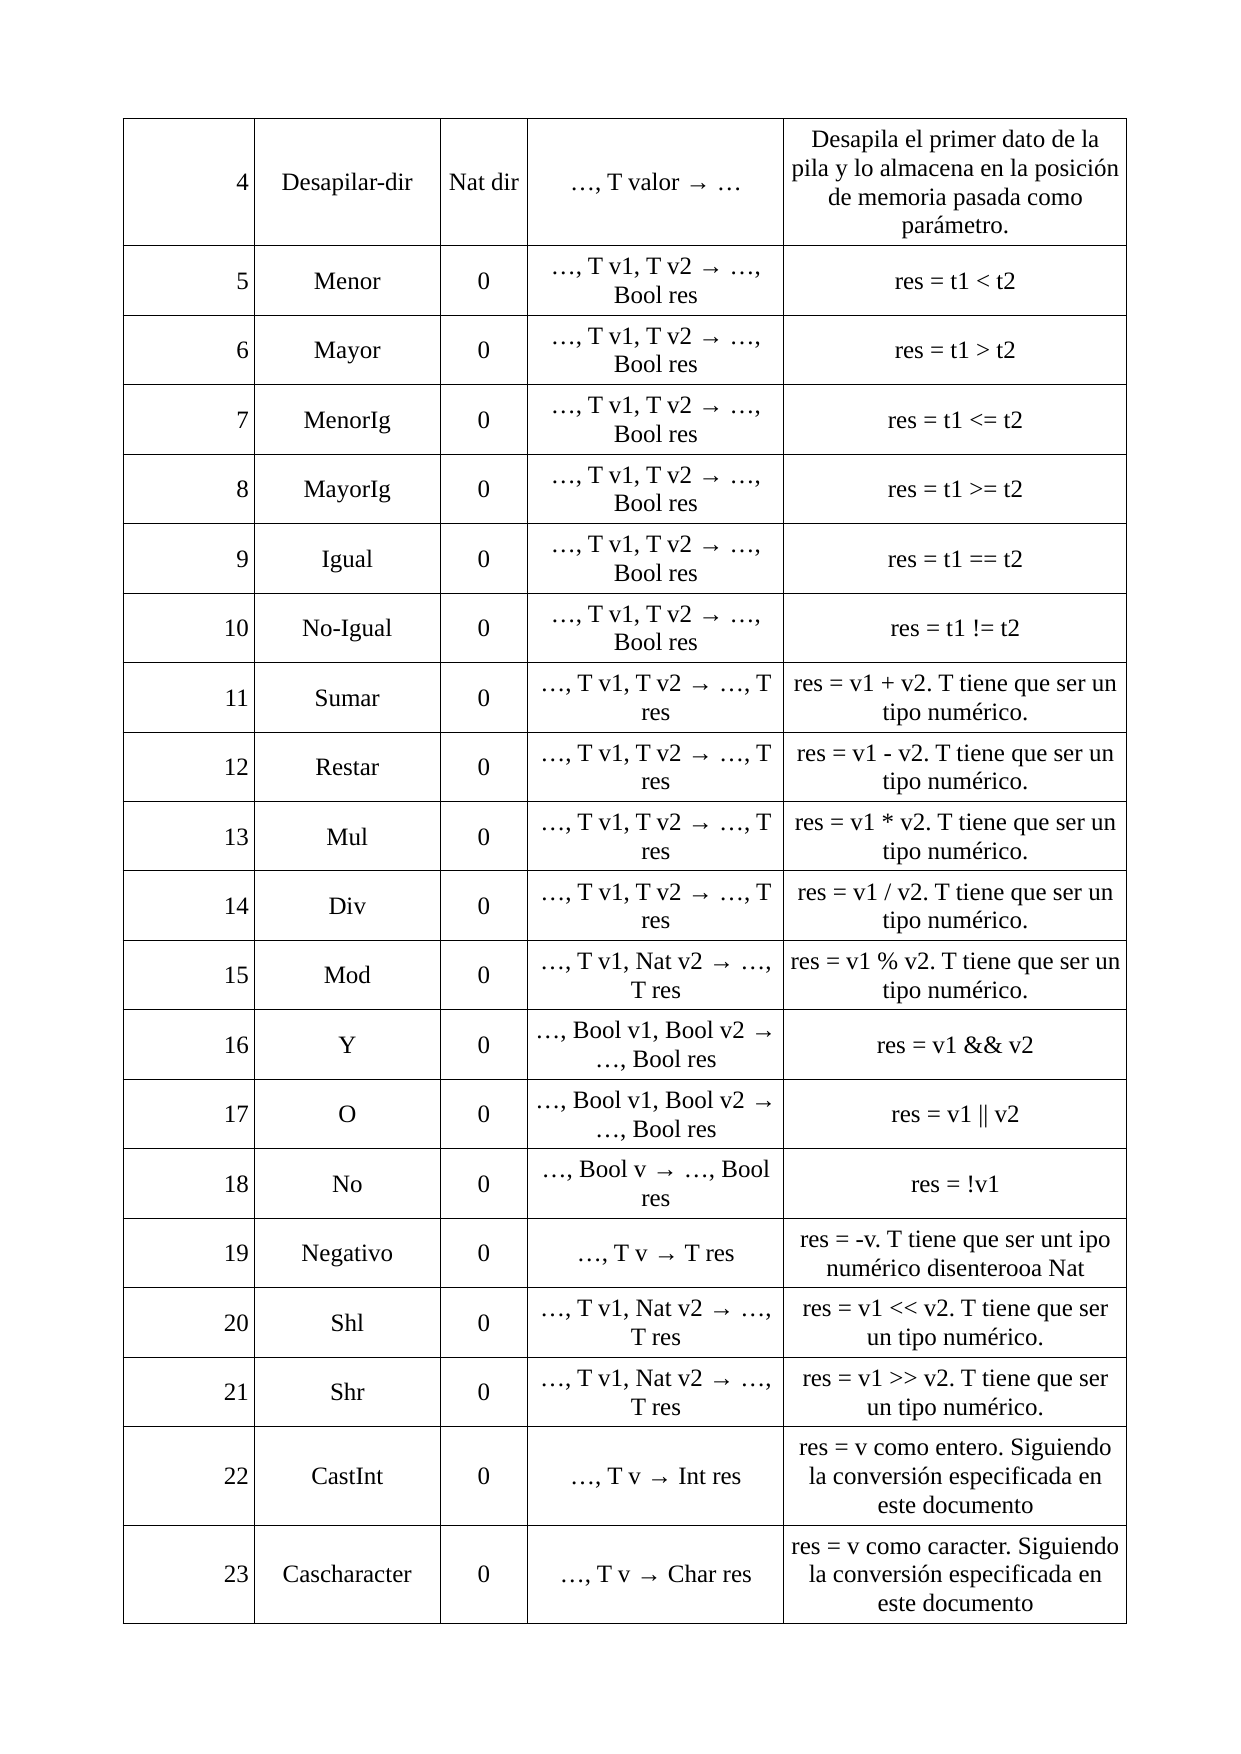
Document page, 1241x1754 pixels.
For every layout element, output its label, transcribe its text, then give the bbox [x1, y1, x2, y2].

table_cell 0 [441, 455, 527, 523]
table_cell 15 [124, 941, 254, 1009]
table_cell res = v1 - v2. T tiene que ser un tipo numérico. [784, 733, 1126, 801]
table_cell Desapilar-dir [255, 119, 440, 245]
table_cell 16 [124, 1010, 254, 1079]
table_cell CastInt [255, 1427, 440, 1524]
table_cell …, T v → T res [528, 1219, 783, 1287]
table_cell 5 [124, 246, 254, 314]
table_cell 0 [441, 316, 527, 384]
table_cell …, T v1, T v2 → …, T res [528, 663, 783, 731]
table_cell …, Bool v1, Bool v2 → …, Bool res [528, 1080, 783, 1148]
table_cell …, Bool v → …, Bool res [528, 1149, 783, 1218]
table_cell …, T v1, T v2 → …, T res [528, 733, 783, 801]
table_cell …, T v1, T v2 → …, T res [528, 802, 783, 870]
table_cell 0 [441, 1427, 527, 1524]
table_cell res = t1 >= t2 [784, 455, 1126, 523]
table_cell res = v1 * v2. T tiene que ser un tipo numérico. [784, 802, 1126, 870]
table_cell Menor [255, 246, 440, 314]
table_cell …, T valor → … [528, 119, 783, 245]
table_cell 0 [441, 594, 527, 662]
table_cell Mayor [255, 316, 440, 384]
table_cell res = v1 << v2. T tiene que ser un tipo numérico. [784, 1288, 1126, 1357]
table_cell 0 [441, 1080, 527, 1148]
table_cell 12 [124, 733, 254, 801]
table_cell res = t1 > t2 [784, 316, 1126, 384]
table_cell res = v1 || v2 [784, 1080, 1126, 1148]
table_cell 8 [124, 455, 254, 523]
table_cell 14 [124, 871, 254, 940]
table_cell Mod [255, 941, 440, 1009]
table_cell 17 [124, 1080, 254, 1148]
table_cell 0 [441, 1010, 527, 1079]
table_cell res = v1 / v2. T tiene que ser un tipo numérico. [784, 871, 1126, 940]
table_cell …, Bool v1, Bool v2 → …, Bool res [528, 1010, 783, 1079]
table_cell Shr [255, 1358, 440, 1426]
table_cell …, T v1, T v2 → …, Bool res [528, 385, 783, 453]
table_cell 0 [441, 802, 527, 870]
table_cell res = t1 != t2 [784, 594, 1126, 662]
table_cell …, T v1, T v2 → …, T res [528, 871, 783, 940]
table_cell 0 [441, 385, 527, 453]
table_cell No [255, 1149, 440, 1218]
table_cell …, T v → Char res [528, 1526, 783, 1623]
table_cell MenorIg [255, 385, 440, 453]
table_cell 7 [124, 385, 254, 453]
table_cell res = v como caracter. Siguiendo la conversión especificada en este documento [784, 1526, 1126, 1623]
table_cell 6 [124, 316, 254, 384]
table_cell 23 [124, 1526, 254, 1623]
table_cell 18 [124, 1149, 254, 1218]
table_cell …, T v1, T v2 → …, Bool res [528, 455, 783, 523]
table_cell …, T v1, Nat v2 → …, T res [528, 1288, 783, 1357]
table_cell Div [255, 871, 440, 940]
table_cell 0 [441, 524, 527, 592]
table_cell res = v1 + v2. T tiene que ser un tipo numérico. [784, 663, 1126, 731]
table_cell 20 [124, 1288, 254, 1357]
table_cell 0 [441, 246, 527, 314]
table_cell 4 [124, 119, 254, 245]
table_cell res = v1 % v2. T tiene que ser un tipo numérico. [784, 941, 1126, 1009]
table_cell …, T v1, T v2 → …, Bool res [528, 246, 783, 314]
table_cell res = v1 >> v2. T tiene que ser un tipo numérico. [784, 1358, 1126, 1426]
table_cell res = v1 && v2 [784, 1010, 1126, 1079]
table_cell …, T v → Int res [528, 1427, 783, 1524]
table_cell res = -v. T tiene que ser unt ipo numérico disenterooa Nat [784, 1219, 1126, 1287]
table_cell …, T v1, T v2 → …, Bool res [528, 594, 783, 662]
table_cell 0 [441, 941, 527, 1009]
table_cell 0 [441, 733, 527, 801]
table_cell MayorIg [255, 455, 440, 523]
table_cell 0 [441, 1219, 527, 1287]
table_cell 0 [441, 1526, 527, 1623]
table_cell Nat dir [441, 119, 527, 245]
table_cell 19 [124, 1219, 254, 1287]
table_cell …, T v1, T v2 → …, Bool res [528, 524, 783, 592]
table_cell Cascharacter [255, 1526, 440, 1623]
table_cell Desapila el primer dato de la pila y lo almacena en la posición de memoria pasada como parámetro. [784, 119, 1126, 245]
table_cell 10 [124, 594, 254, 662]
table_cell …, T v1, Nat v2 → …, T res [528, 1358, 783, 1426]
table_cell 0 [441, 1149, 527, 1218]
table_cell Shl [255, 1288, 440, 1357]
table_cell Y [255, 1010, 440, 1079]
table_cell res = t1 <= t2 [784, 385, 1126, 453]
table_cell 0 [441, 1288, 527, 1357]
table_cell Restar [255, 733, 440, 801]
table_cell 0 [441, 871, 527, 940]
table_cell 22 [124, 1427, 254, 1524]
table_cell Negativo [255, 1219, 440, 1287]
table_cell Mul [255, 802, 440, 870]
table_cell …, T v1, T v2 → …, Bool res [528, 316, 783, 384]
table_cell Sumar [255, 663, 440, 731]
table_cell 0 [441, 1358, 527, 1426]
table_cell Igual [255, 524, 440, 592]
table_cell res = t1 < t2 [784, 246, 1126, 314]
table_cell res = !v1 [784, 1149, 1126, 1218]
table_cell 0 [441, 663, 527, 731]
table_cell res = v como entero. Siguiendo la conversión especificada en este documento [784, 1427, 1126, 1524]
table_cell res = t1 == t2 [784, 524, 1126, 592]
table_cell No-Igual [255, 594, 440, 662]
table_cell 21 [124, 1358, 254, 1426]
table_cell …, T v1, Nat v2 → …, T res [528, 941, 783, 1009]
table_cell 9 [124, 524, 254, 592]
table_cell 13 [124, 802, 254, 870]
table_cell O [255, 1080, 440, 1148]
table_cell 11 [124, 663, 254, 731]
